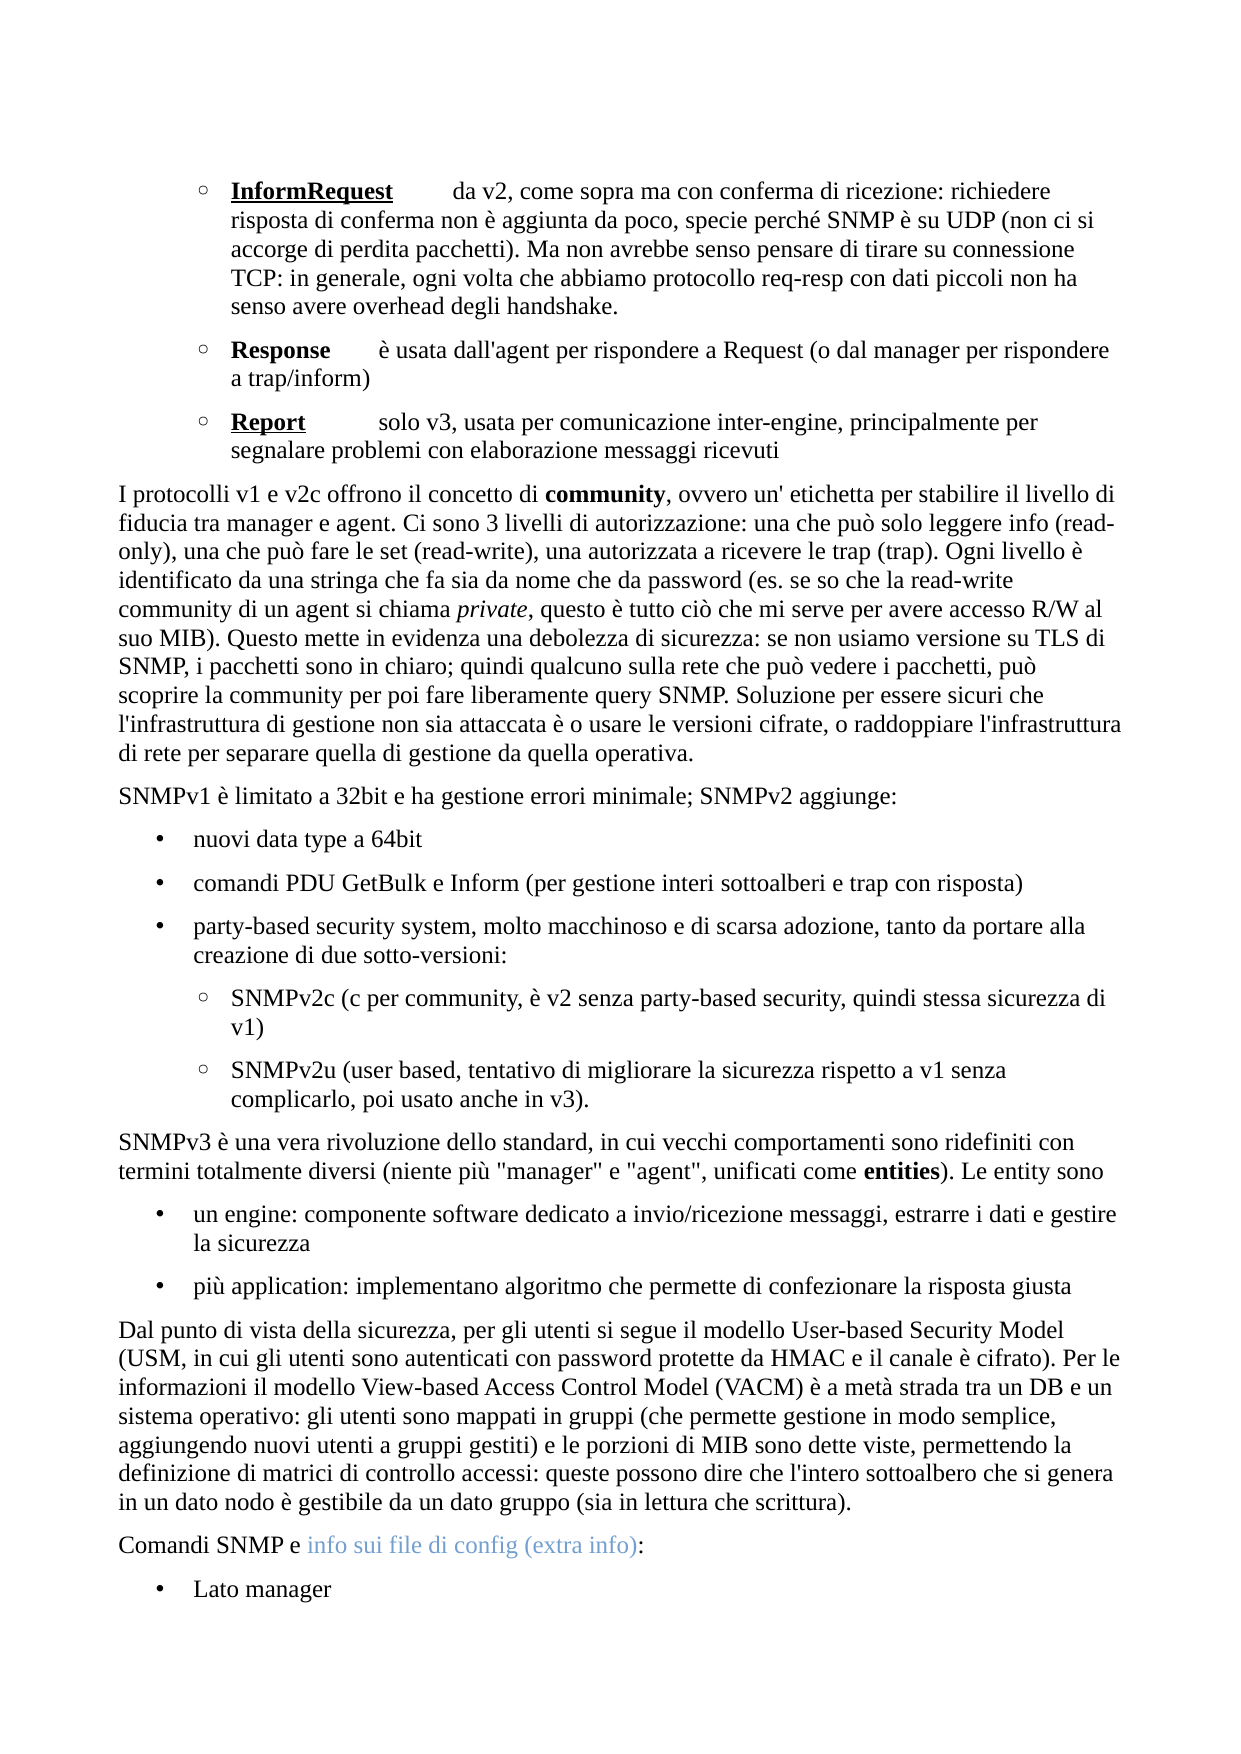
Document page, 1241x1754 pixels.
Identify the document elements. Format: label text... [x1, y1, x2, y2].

list nuovi data type a 64bit [156, 824, 1122, 853]
list Lato manager [156, 1574, 1122, 1603]
text Comandi SNMP e info sui file di config (extra info): [118, 1531, 1122, 1559]
list comandi PDU GetBulk e Inform (per gestione interi sottoalberi e trap con risposta) [156, 868, 1122, 896]
list Response è usata dall'agent per rispondere a Request (o dal manager per rispondere a trap/inform) [193, 335, 1122, 392]
text I protocolli v1 e v2c offrono il concetto di community, ovvero un' etichetta per stabilire il livello di fiducia tra manager e agent. Ci sono 3 livelli di autorizzazione: una che può solo leggere info (read-only), una che può fare le set (read-write), una autorizzata a ricevere le trap (trap). Ogni livello è identificato da una stringa che fa sia da nome che da password (es. se so che la read-write community di un agent si chiama private, questo è tutto ciò che mi serve per avere accesso R/W al suo MIB). Questo mette in evidenza una debolezza di sicurezza: se non usiamo versione su TLS di SNMP, i pacchetti sono in chiaro; quindi qualcuno sulla rete che può vedere i pacchetti, può scoprire la community per poi fare liberamente query SNMP. Soluzione per essere sicuri che l'infrastruttura di gestione non sia attaccata è o usare le versioni cifrate, o raddoppiare l'infrastruttura di rete per separare quella di gestione da quella operativa. [118, 479, 1122, 766]
text Dal punto di vista della sicurezza, per gli utenti si segue il modello User-based Security Model (USM, in cui gli utenti sono autenticati con password protette da HMAC e il canale è cifrato). Per le informazioni il modello View-based Access Control Model (VACM) è a metà strada tra un DB e un sistema operativo: gli utenti sono mappati in gruppi (che permette gestione in modo semplice, aggiungendo nuovi utenti a gruppi gestiti) e le porzioni di MIB sono dette viste, permettendo la definizione di matrici di controllo accessi: queste possono dire che l'intero sottoalbero che si genera in un dato nodo è gestibile da un dato gruppo (sia in lettura che scrittura). [118, 1315, 1122, 1516]
list InformRequest da v2, come sopra ma con conferma di ricezione: richiedere risposta di conferma non è aggiunta da poco, specie perché SNMP è su UDP (non ci si accorge di perdita pacchetti). Ma non avrebbe senso pensare di tirare su connessione TCP: in generale, ogni volta che abbiamo protocollo req-resp con dati piccoli non ha senso avere overhead degli handshake. [193, 176, 1122, 320]
list Report solo v3, usata per comunicazione inter-engine, principalmente per segnalare problemi con elaborazione messaggi ricevuti [193, 407, 1122, 464]
list SNMPv2u (user based, tentativo di migliorare la sicurezza rispetto a v1 senza complicarlo, poi usato anche in v3). [193, 1055, 1122, 1113]
text SNMPv3 è una vera rivoluzione dello standard, in cui vecchi comportamenti sono ridefiniti con termini totalmente diversi (niente più "manager" e "agent", unificati come entities). Le entity sono [118, 1127, 1122, 1185]
text SNMPv1 è limitato a 32bit e ha gestione errori minimale; SNMPv2 aggiunge: [118, 781, 1122, 810]
list SNMPv2c (c per community, è v2 senza party-based security, quindi stessa sicurezza di v1) [193, 983, 1122, 1041]
list party-based security system, molto macchinoso e di scarsa adozione, tanto da portare alla creazione di due sotto-versioni: [156, 911, 1122, 968]
list più application: implementano algoritmo che permette di confezionare la risposta giusta [156, 1271, 1122, 1300]
list un engine: componente software dedicato a invio/ricezione messaggi, estrarre i dati e gestire la sicurezza [156, 1199, 1122, 1257]
